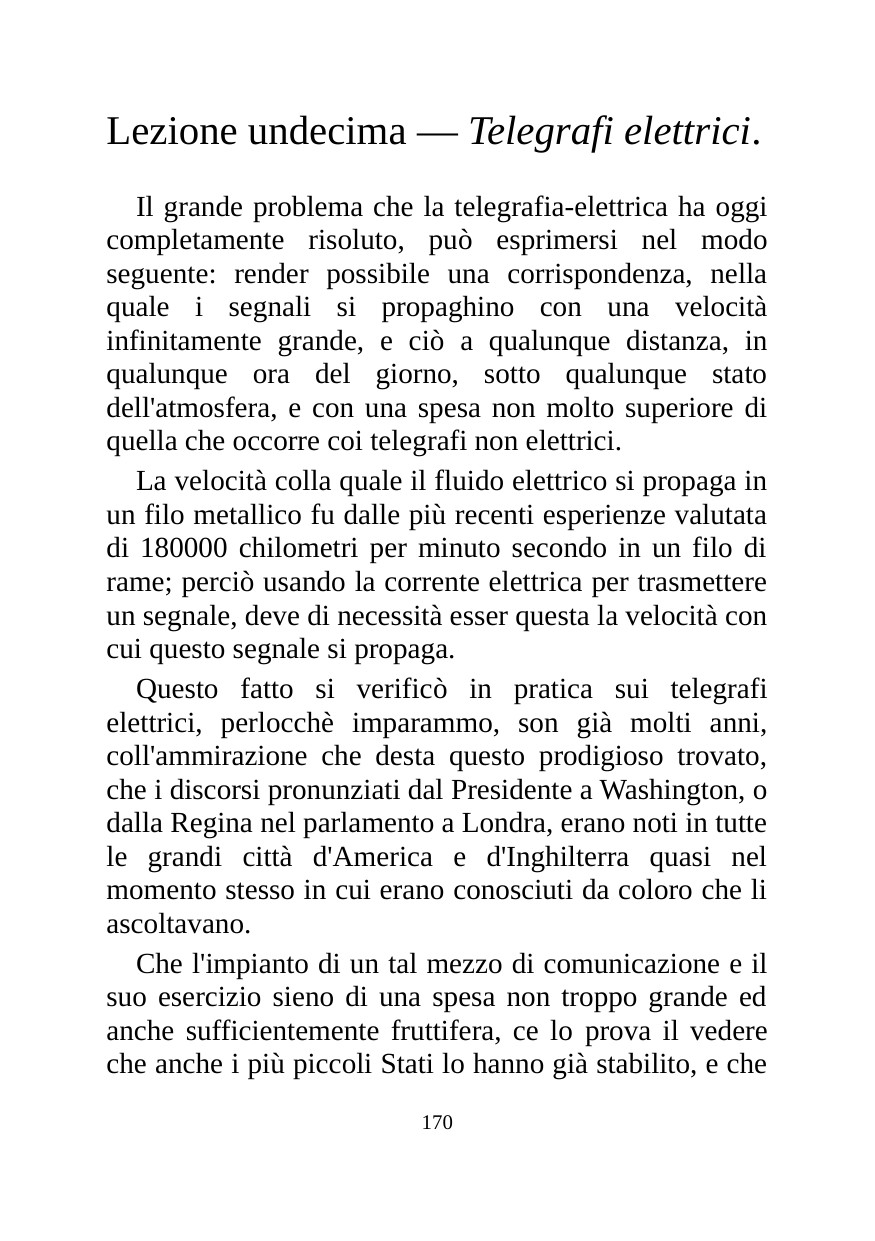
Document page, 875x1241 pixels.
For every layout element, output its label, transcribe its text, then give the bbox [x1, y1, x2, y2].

text Che l'impianto di un tal mezzo di comunicazione e il suo esercizio sieno di una spesa non troppo grande ed anche sufficientemente fruttifera, ce lo prova il vedere che anche i più piccoli Stati lo hanno già stabilito, e che [106, 946, 768, 1080]
text La velocità colla quale il fluido elettrico si propaga in un filo metallico fu dalle più recenti esperienze valutata di 180000 chilometri per minuto secondo in un filo di rame; perciò usando la corrente elettrica per trasmettere un segnale, deve di necessità esser questa la velocità con cui questo segnale si propaga. [106, 463, 768, 665]
text Il grande problema che la telegrafia-elettrica ha oggi completamente risoluto, può esprimersi nel modo seguente: render possibile una corrispondenza, nella quale i segnali si propaghino con una velocità infinitamente grande, e ciò a qualunque distanza, in qualunque ora del giorno, sotto qualunque stato dell'atmosfera, e con una spesa non molto superiore di quella che occorre coi telegrafi non elettrici. [106, 189, 768, 457]
text Questo fatto si verificò in pratica sui telegrafi elettrici, perlocchè imparammo, son già molti anni, coll'ammirazione che desta questo prodigioso trovato, che i discorsi pronunziati dal Presidente a Washington, o dalla Regina nel parlamento a Londra, erano noti in tutte le grandi città d'America e d'Inghilterra quasi nel momento stesso in cui erano conosciuti da coloro che li ascoltavano. [106, 671, 768, 939]
subtitle Lezione undecima — Telegrafi elettrici. [106, 106, 768, 153]
